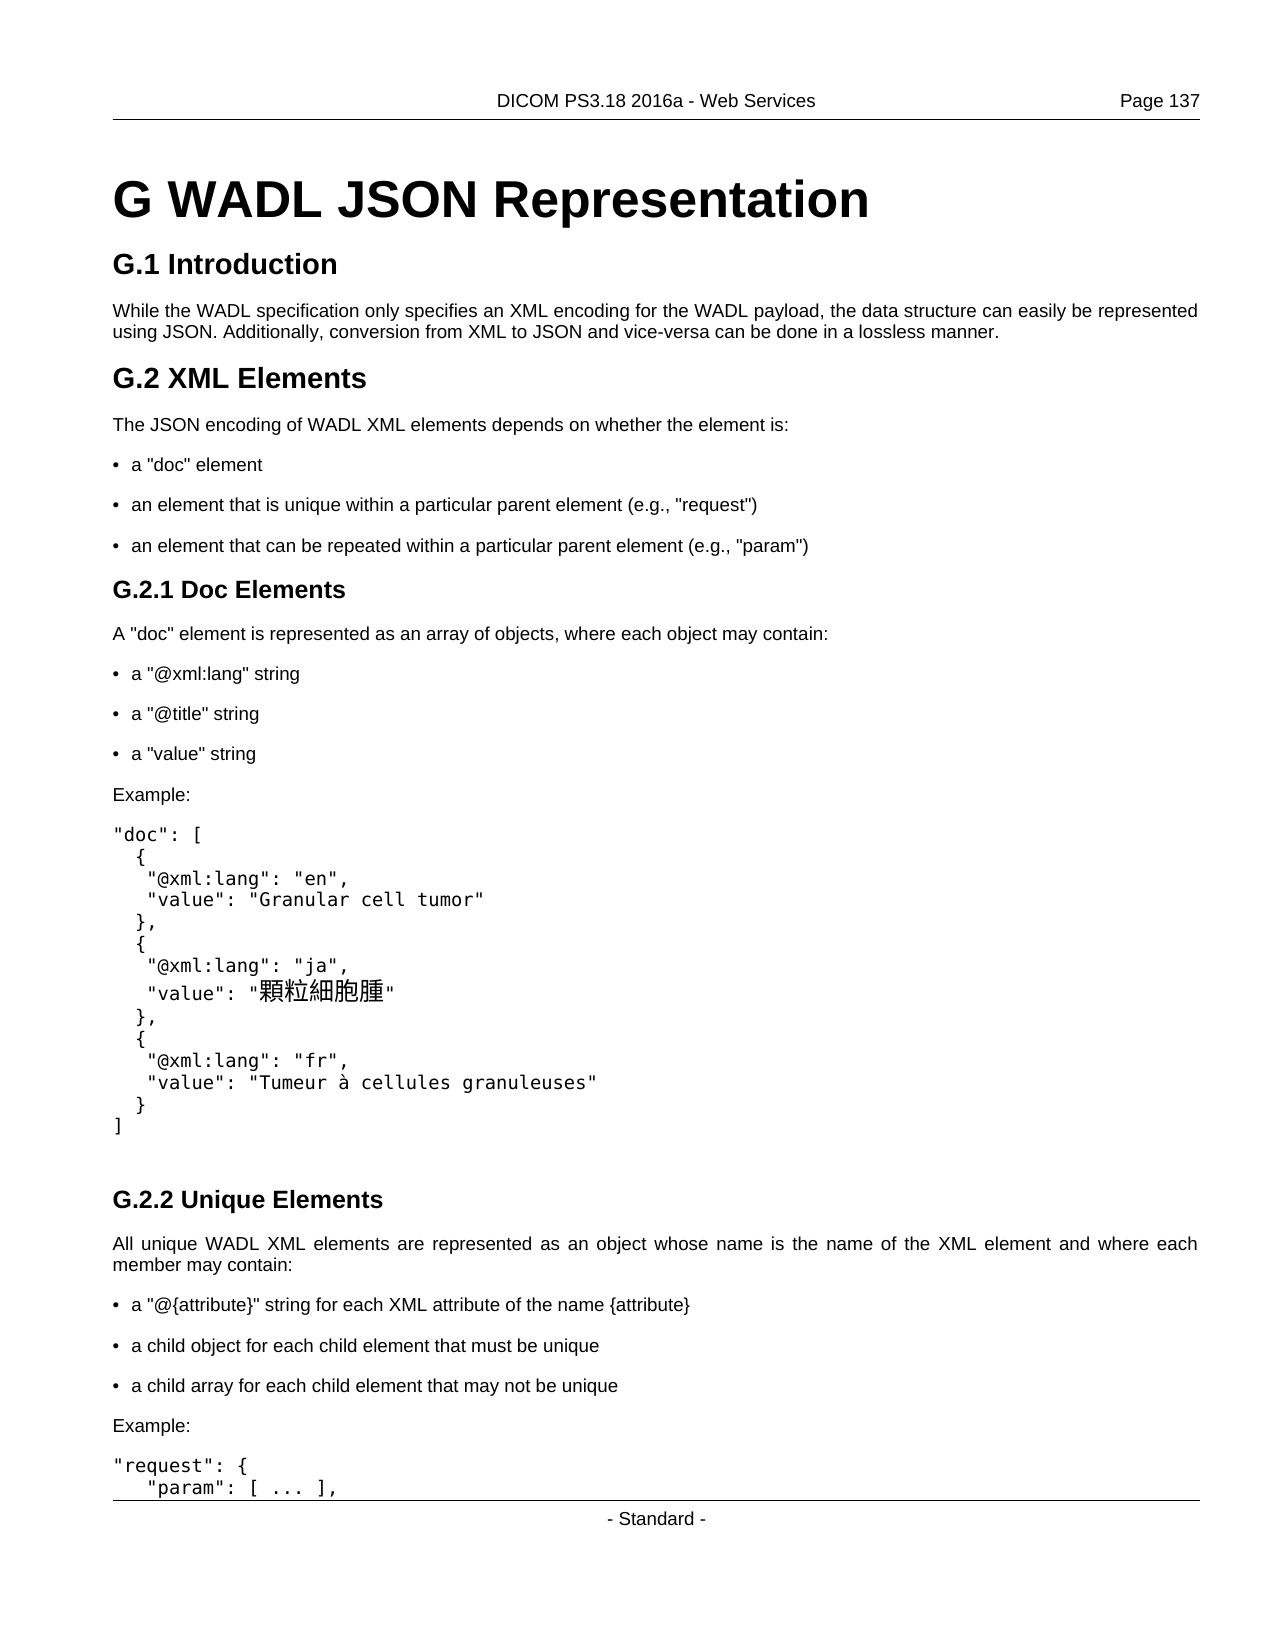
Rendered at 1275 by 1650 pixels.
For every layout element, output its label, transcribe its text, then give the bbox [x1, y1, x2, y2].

text All unique WADL XML elements are represented as an object whose name is the name of the XML element and where each member may contain: [112, 1232, 1200, 1276]
list a "doc" element [112, 454, 1200, 475]
text G.2.1 Doc Elements [112, 575, 1200, 603]
text The JSON encoding of WADL XML elements depends on whether the element is: [112, 413, 1200, 435]
list an element that can be repeated within a particular parent element (e.g., "param") [112, 534, 1200, 556]
text G.2 XML Elements [112, 361, 1200, 395]
list a "@{attribute}" string for each XML attribute of the name {attribute} [112, 1294, 1200, 1316]
list a "@xml:lang" string [112, 663, 1200, 684]
text A "doc" element is represented as an array of objects, where each object may contain: [112, 622, 1200, 644]
list a "value" string [112, 743, 1200, 765]
list an element that is unique within a particular parent element (e.g., "request") [112, 494, 1200, 516]
list a child object for each child element that must be unique [112, 1334, 1200, 1356]
text "doc": [ { "@xml:lang": "en", "value": "Granular cell tumor" }, { "@xml:lang": "ja", "value": "顆粒細胞腫" }, { "@xml:lang": "fr", "value": "Tumeur à cellules granuleuses" } ] [112, 824, 1200, 1166]
text While the WADL specification only specifies an XML encoding for the WADL payload, the data structure can easily be represented using JSON. Additionally, conversion from XML to JSON and vice-versa can be done in a lossless manner. [112, 299, 1200, 342]
text "request": { "param": [ ... ], [112, 1456, 1200, 1499]
text G WADL JSON Representation [112, 169, 1200, 228]
list a child array for each child element that may not be unique [112, 1375, 1200, 1396]
text G.1 Introduction [112, 247, 1200, 281]
text Example: [112, 783, 1200, 805]
text Example: [112, 1415, 1200, 1437]
text G.2.2 Unique Elements [112, 1185, 1200, 1214]
list a "@title" string [112, 703, 1200, 724]
